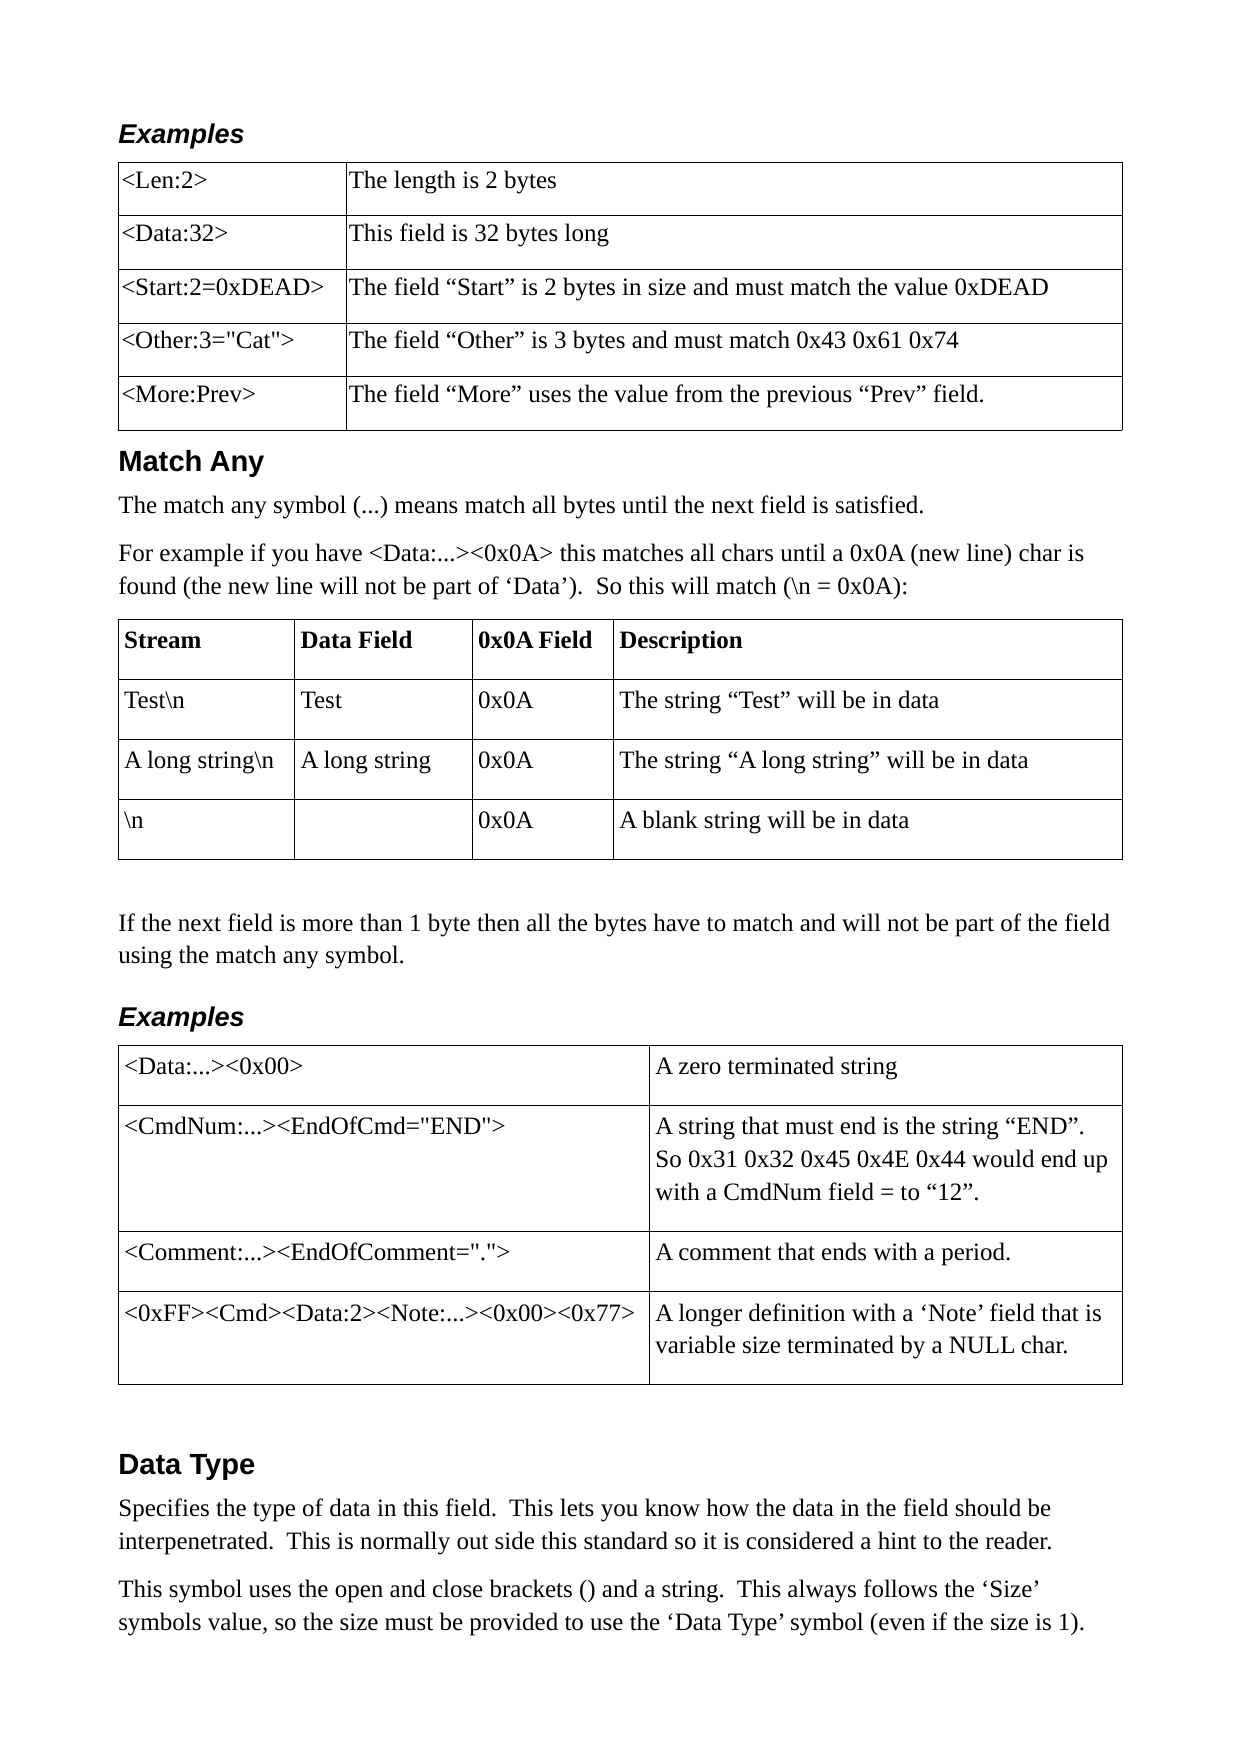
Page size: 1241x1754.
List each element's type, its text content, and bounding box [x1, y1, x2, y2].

table_cell A string that must end is the string “END”. So 0x31 0x32 0x45 0x4E 0x44 would end up with a CmdNum field = to “12”. [650, 1106, 1122, 1231]
table_cell The field “Other” is 3 bytes and must match 0x43 0x61 0x74 [347, 324, 1122, 376]
table_cell 0x0A [473, 680, 613, 739]
text For example if you have <Data:...><0x0A> this matches all chars until a 0x0A (new line) char is found (the new line will not be part of ‘Data’). So this will match (\n = 0x0A): [118, 538, 1122, 600]
table_cell The string “Test” will be in data [614, 680, 1122, 739]
table_cell This field is 32 bytes long [347, 216, 1122, 269]
text Specifies the type of data in this field. This lets you know how the data in the field should be interpenetrated. This is normally out side this standard so it is considered a hint to the reader. [118, 1493, 1122, 1555]
table_cell A comment that ends with a period. [650, 1232, 1122, 1291]
subtitle Match Any [118, 444, 1122, 478]
table_header The length is 2 bytes [347, 163, 1122, 215]
subtitle Examples [118, 1001, 1122, 1032]
table_cell 0x0A [473, 740, 613, 799]
subtitle Examples [118, 118, 1122, 149]
table_cell Test [295, 680, 472, 739]
subtitle Data Type [118, 1447, 1122, 1481]
table_cell <0xFF><Cmd><Data:2><Note:...><0x00><0x77> [119, 1292, 649, 1384]
text If the next field is more than 1 byte then all the bytes have to match and will not be part of the field using the match any symbol. [118, 908, 1122, 969]
table_header <Len:2> [119, 163, 346, 215]
table_header Description [614, 620, 1122, 679]
table_cell <CmdNum:...><EndOfCmd="END"> [119, 1106, 649, 1231]
table_cell Test\n [119, 680, 294, 739]
table_cell A long string [295, 740, 472, 799]
table_header Data Field [295, 620, 472, 679]
table_cell <Comment:...><EndOfComment="."> [119, 1232, 649, 1291]
table_cell A blank string will be in data [614, 800, 1122, 859]
table_cell A long string\n [119, 740, 294, 799]
table_cell <Start:2=0xDEAD> [119, 270, 346, 322]
table_cell 0x0A [473, 800, 613, 859]
table_cell [295, 800, 472, 859]
table_cell The string “A long string” will be in data [614, 740, 1122, 799]
table_cell \n [119, 800, 294, 859]
table_cell A longer definition with a ‘Note’ field that is variable size terminated by a NULL char. [650, 1292, 1122, 1384]
table_header A zero terminated string [650, 1046, 1122, 1104]
table_header 0x0A Field [473, 620, 613, 679]
text The match any symbol (...) means match all bytes until the next field is satisfied. [118, 490, 1122, 519]
table_cell The field “Start” is 2 bytes in size and must match the value 0xDEAD [347, 270, 1122, 322]
text This symbol uses the open and close brackets () and a string. This always follows the ‘Size’ symbols value, so the size must be provided to use the ‘Data Type’ symbol (even if the size is 1). [118, 1574, 1122, 1636]
table_header <Data:...><0x00> [119, 1046, 649, 1104]
table_cell <More:Prev> [119, 377, 346, 429]
table_cell <Data:32> [119, 216, 346, 269]
table_cell <Other:3="Cat"> [119, 324, 346, 376]
table_cell The field “More” uses the value from the previous “Prev” field. [347, 377, 1122, 429]
table_header Stream [119, 620, 294, 679]
